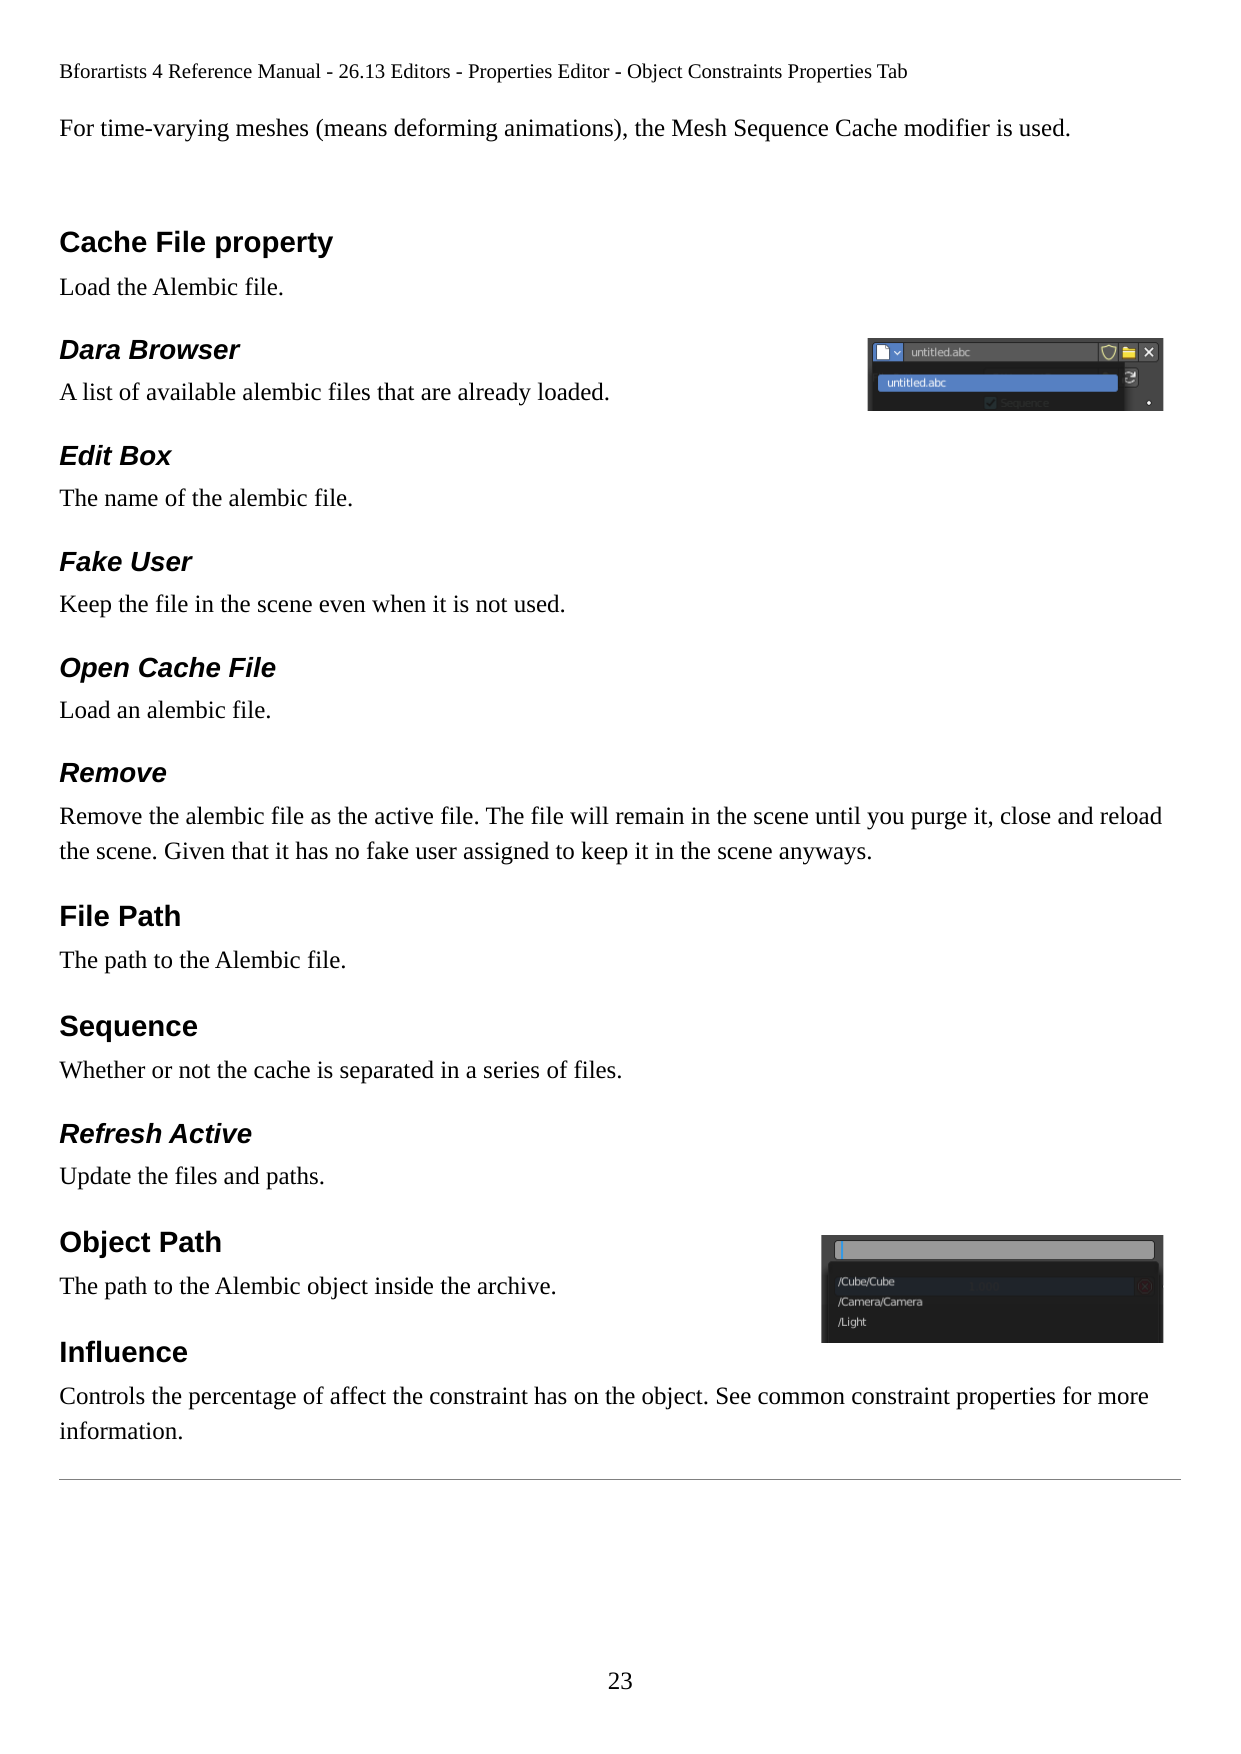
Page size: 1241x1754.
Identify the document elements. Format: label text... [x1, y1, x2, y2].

picture [867, 338, 1164, 411]
subtitle Cache File property [59, 225, 1181, 259]
text Controls the percentage of affect the constraint has on the object. See common constraint properties for more information. [59, 1381, 1181, 1444]
subtitle File Path [59, 899, 1181, 933]
text A list of available alembic files that are already loaded. [59, 377, 867, 406]
text For time-varying meshes (means deforming animations), the Mesh Sequence Cache modifier is used. [59, 113, 1181, 141]
subtitle Object Path [59, 1225, 1181, 1259]
text The path to the Alembic file. [59, 946, 1181, 974]
subtitle Remove [59, 757, 1181, 789]
text Load an alembic file. [59, 695, 1181, 724]
text Load the Alembic file. [59, 272, 1181, 300]
text Keep the file in the scene even when it is not used. [59, 589, 1181, 618]
text The path to the Alembic object inside the archive. [59, 1271, 821, 1300]
text Remove the alembic file as the active file. The file will remain in the scene until you purge it, close and reload the scene. Given that it has no fake user assigned to keep it in the scene anyways. [59, 801, 1181, 864]
subtitle Edit Box [59, 439, 1181, 471]
text The name of the alembic file. [59, 483, 1181, 512]
subtitle Sequence [59, 1009, 1181, 1043]
subtitle Influence [59, 1335, 1181, 1369]
subtitle Open Cache File [59, 651, 1181, 683]
subtitle Refresh Active [59, 1117, 1181, 1149]
text Whether or not the cache is separated in a series of files. [59, 1056, 1181, 1084]
picture [821, 1235, 1164, 1343]
text Update the files and paths. [59, 1161, 1181, 1190]
subtitle Fake User [59, 545, 1181, 577]
subtitle Dara Browser [59, 333, 1181, 365]
